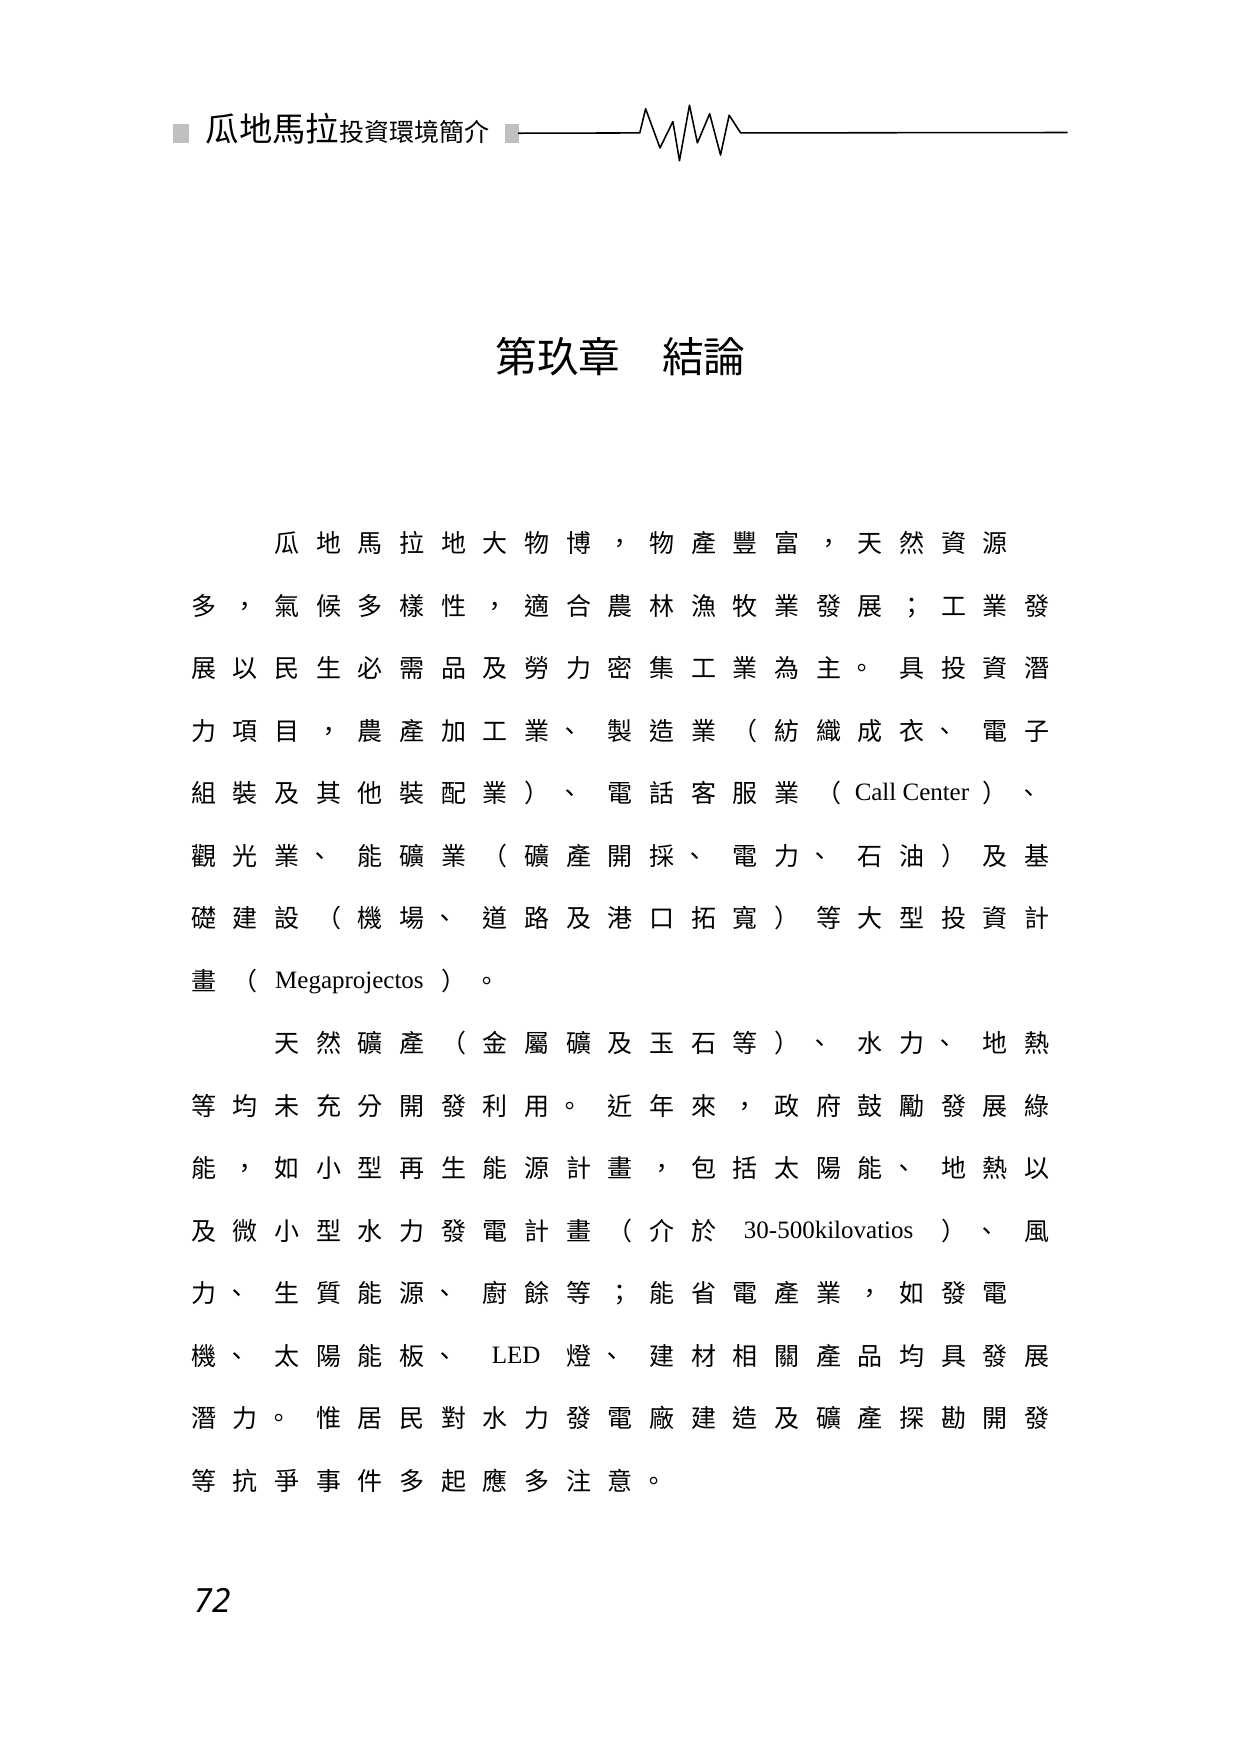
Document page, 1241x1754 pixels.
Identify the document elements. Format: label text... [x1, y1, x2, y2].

text 瓜地馬拉地大物博，物產豐富，天然資源多，氣候多樣性，適合農林漁牧業發展；工業發展以民生必需品及勞力密集工業為主。具投資潛力項目，農產加工業、製造業（紡織成衣、電子組裝及其他裝配業）、電話客服業（Call Center）、觀光業、能礦業（礦產開採、電力、石油）及基礎建設（機場、道路及港口拓寬）等大型投資計畫（Megaprojectos）。 [183, 500, 1058, 1000]
text 天然礦產（金屬礦及玉石等）、水力、地熱等均未充分開發利用。近年來，政府鼓勵發展綠能，如小型再生能源計畫，包括太陽能、地熱以及微小型水力發電計畫（介於30-500kilovatios）、風力、生質能源、廚餘等；能省電產業，如發電機、太陽能板、LED燈、建材相關產品均具發展潛力。惟居民對水力發電廠建造及礦產探勘開發等抗爭事件多起應多注意。 [183, 1000, 1058, 1500]
text 第玖章 結論 [183, 313, 1058, 375]
